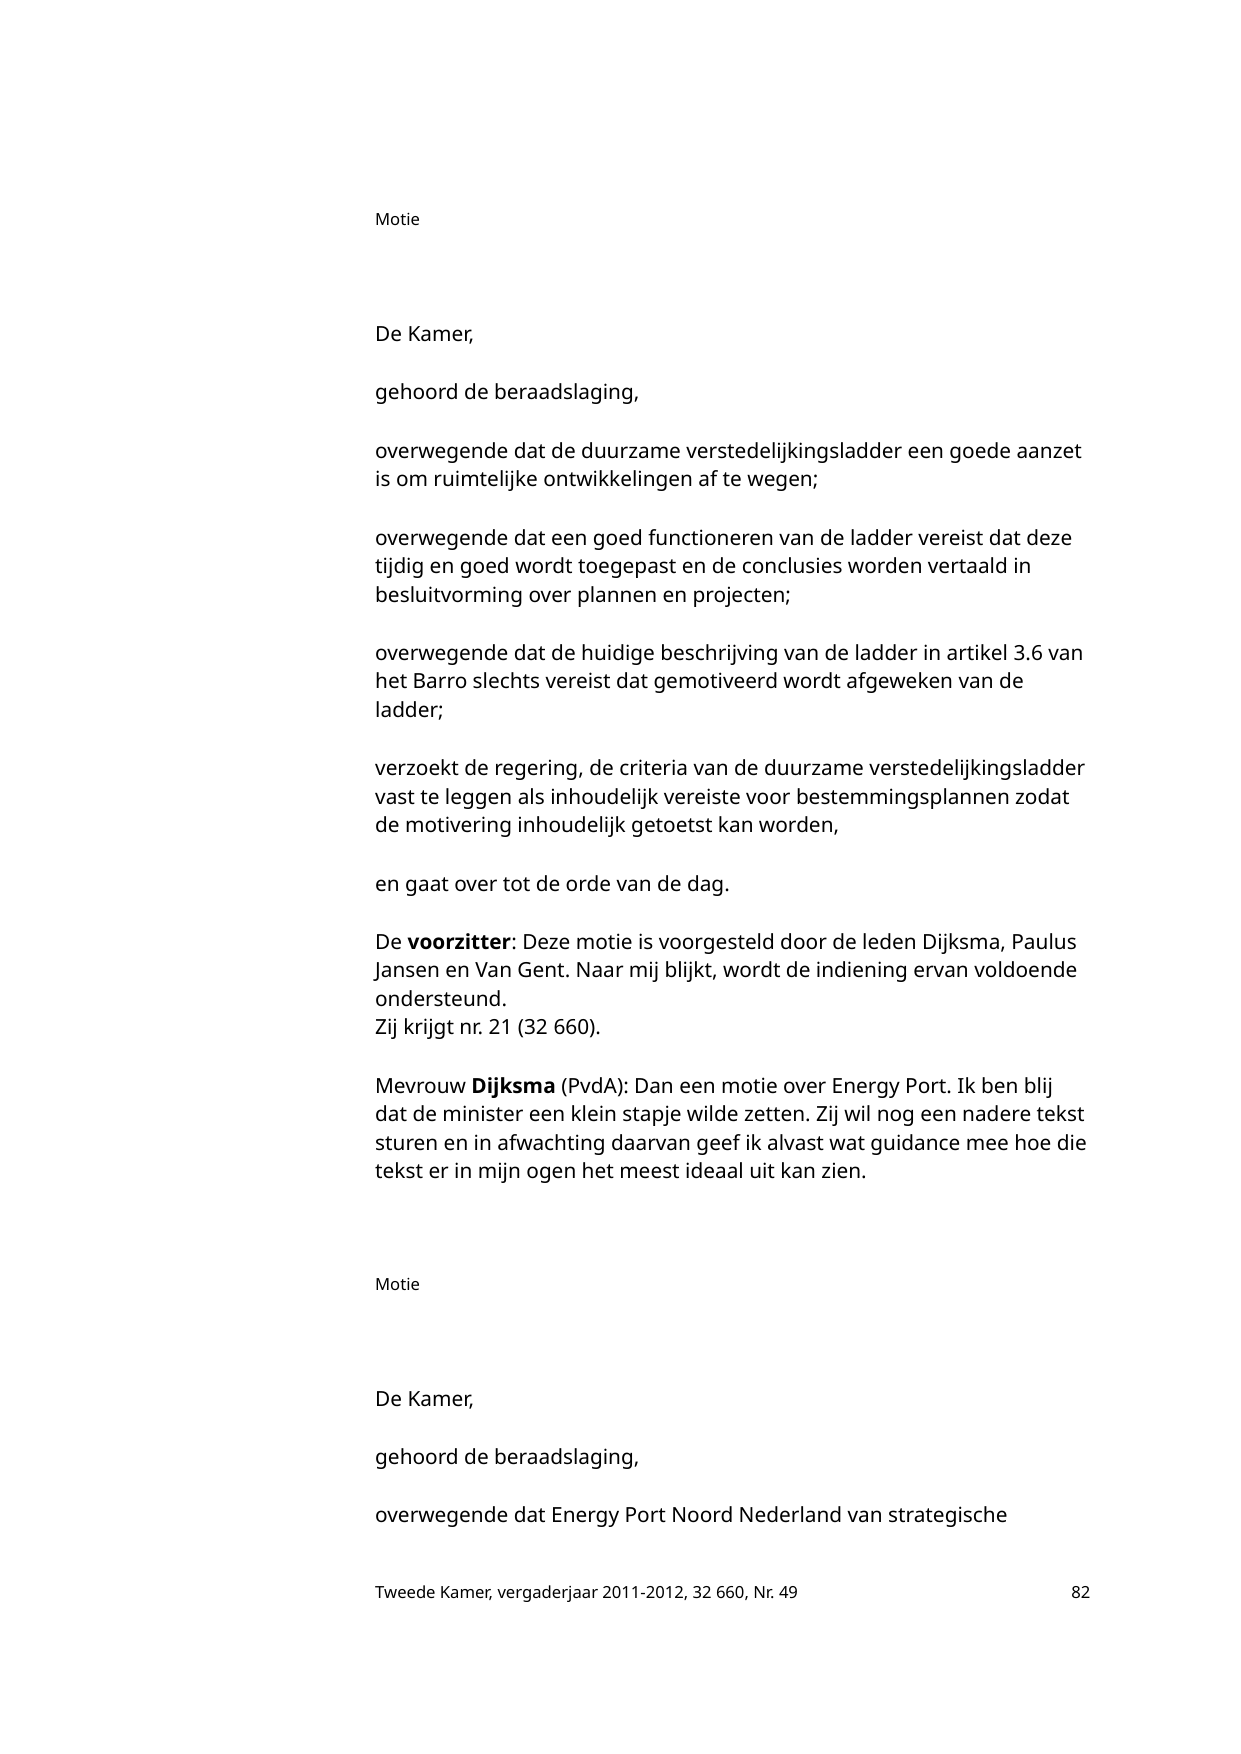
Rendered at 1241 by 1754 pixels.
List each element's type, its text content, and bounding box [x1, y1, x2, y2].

text gehoord de beraadslaging, [375, 1442, 1090, 1471]
text De Kamer, [375, 1384, 1090, 1412]
text verzoekt de regering, de criteria van de duurzame verstedelijkingsladder vast te leggen als inhoudelijk vereiste voor bestemmingsplannen zodat de motivering inhoudelijk getoetst kan worden, [375, 753, 1090, 839]
text Zij krijgt nr. 21 (32 660). [375, 1012, 1090, 1041]
text Mevrouw Dijksma (PvdA): Dan een motie over Energy Port. Ik ben blij dat de minister een klein stapje wilde zetten. Zij wil nog een nadere tekst sturen en in afwachting daarvan geef ik alvast wat guidance mee hoe die tekst er in mijn ogen het meest ideaal uit kan zien. [375, 1071, 1090, 1185]
text en gaat over tot de orde van de dag. [375, 869, 1090, 897]
table_header Motie [375, 1273, 1090, 1325]
text De voorzitter: Deze motie is voorgesteld door de leden Dijksma, Paulus Jansen en Van Gent. Naar mij blijkt, wordt de indiening ervan voldoende ondersteund. [375, 927, 1090, 1012]
text overwegende dat de huidige beschrijving van de ladder in artikel 3.6 van het Barro slechts vereist dat gemotiveerd wordt afgeweken van de ladder; [375, 638, 1090, 723]
text overwegende dat de duurzame verstedelijkingsladder een goede aanzet is om ruimtelijke ontwikkelingen af te wegen; [375, 436, 1090, 493]
text gehoord de beraadslaging, [375, 377, 1090, 406]
table_header Motie [375, 208, 1090, 261]
text De Kamer, [375, 319, 1090, 347]
text overwegende dat een goed functioneren van de ladder vereist dat deze tijdig en goed wordt toegepast en de conclusies worden vertaald in besluitvorming over plannen en projecten; [375, 523, 1090, 608]
text overwegende dat Energy Port Noord Nederland van strategische [375, 1501, 1090, 1529]
